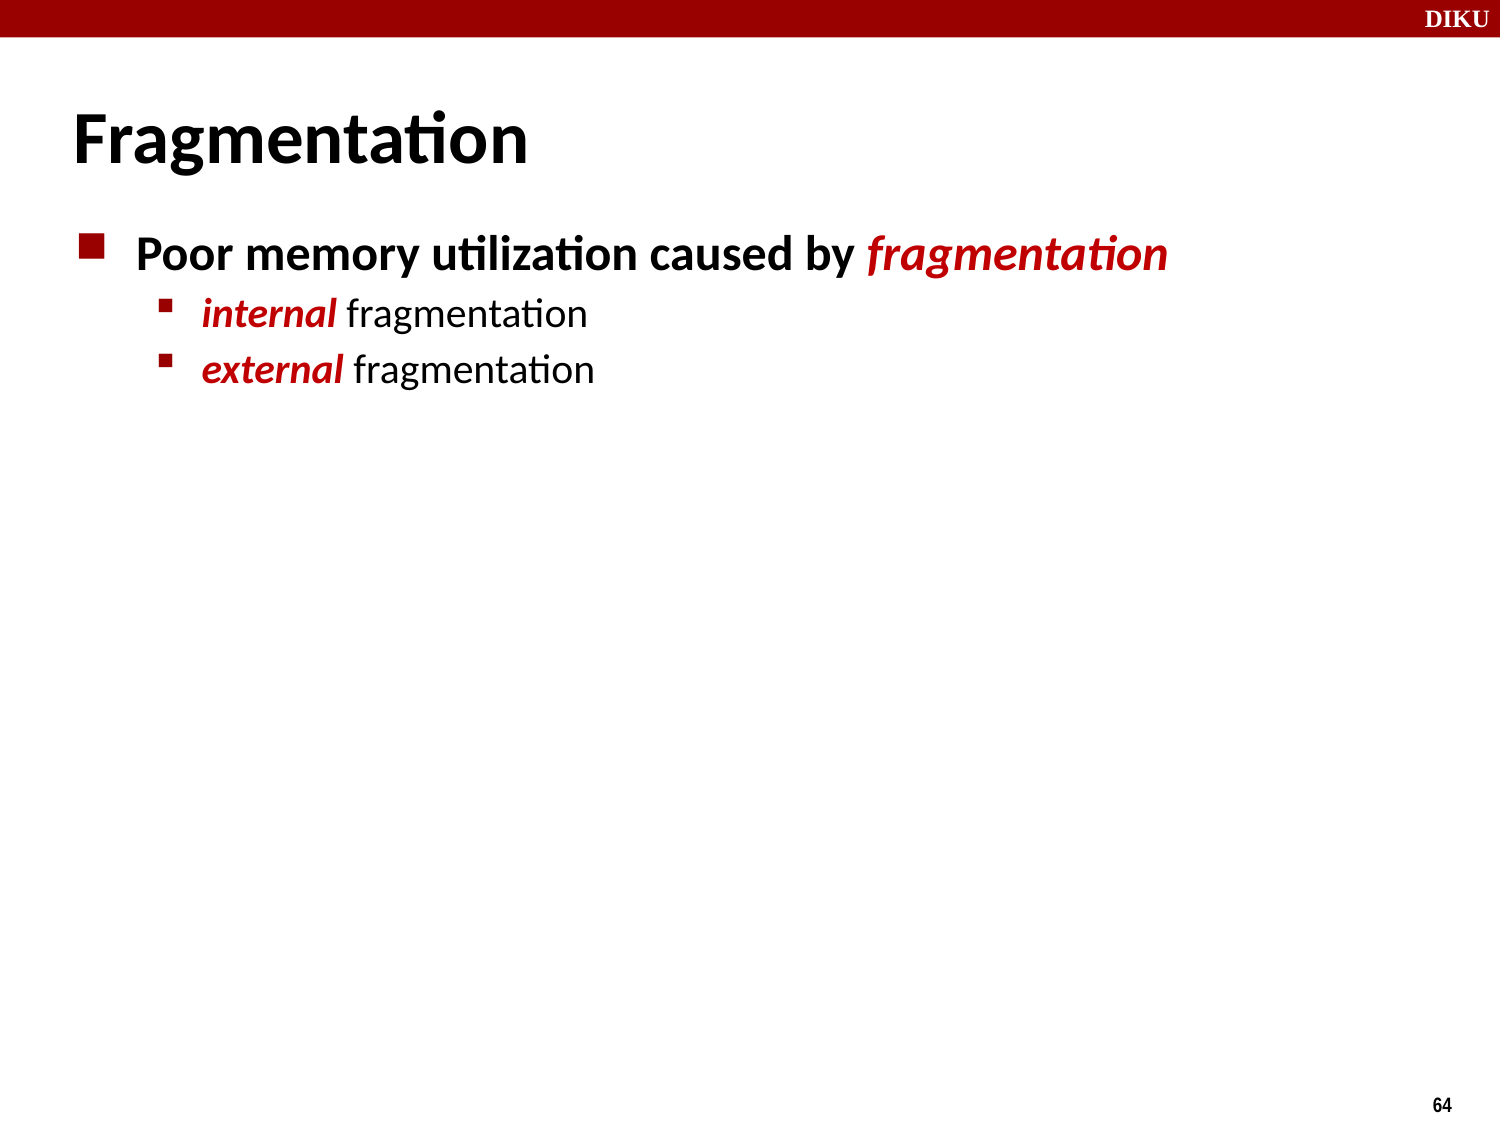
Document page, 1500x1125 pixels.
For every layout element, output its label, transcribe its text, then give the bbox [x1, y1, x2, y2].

text_box Fragmentation [58, 71, 1304, 197]
text_box Poor memory utilization caused by fragmentation internal fragmentation external fragmentation [65, 223, 1361, 1039]
